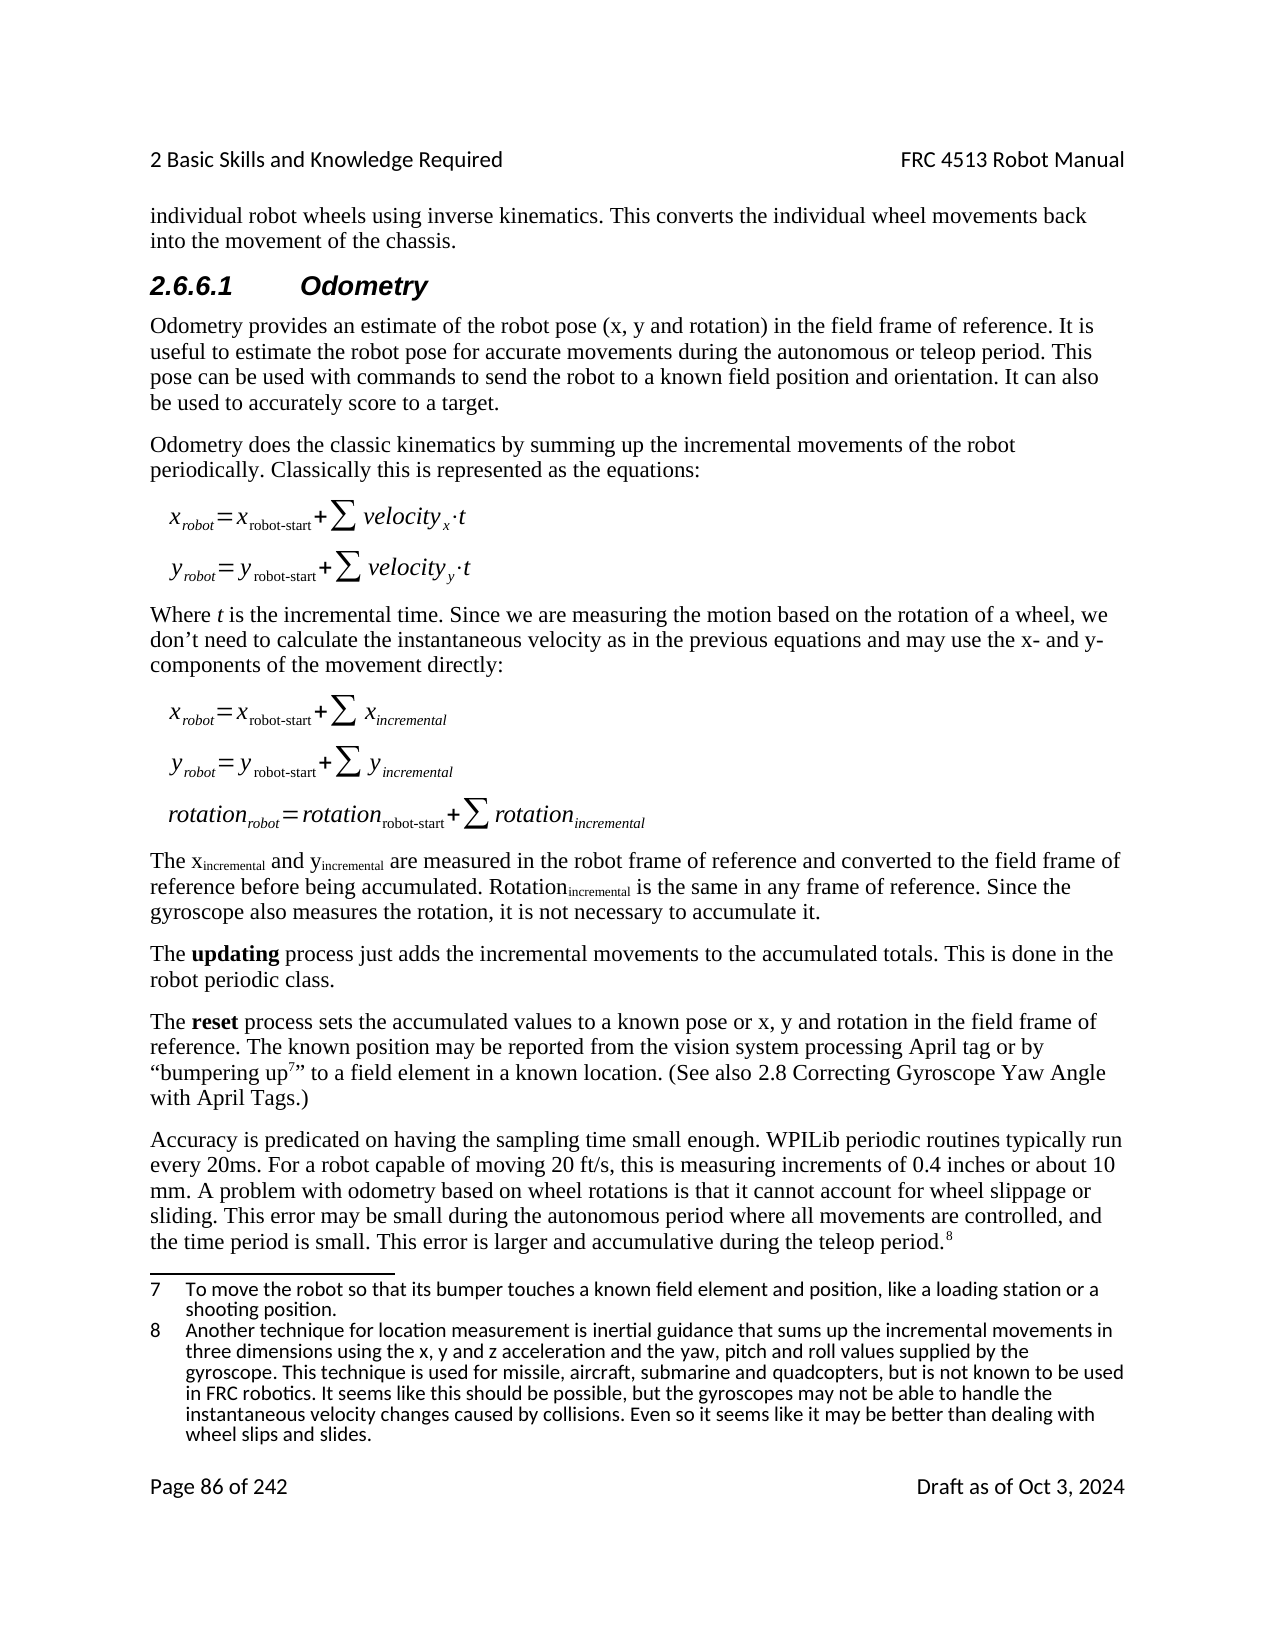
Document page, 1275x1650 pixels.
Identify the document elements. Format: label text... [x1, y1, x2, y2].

text Odometry provides an estimate of the robot pose (x, y and rotation) in the field frame of reference. It is useful to estimate the robot pose for accurate movements during the autonomous or teleop period. This pose can be used with commands to send the robot to a known field position and orientation. It can also be used to accurately score to a target. [150, 313, 1125, 415]
text The reset process sets the accumulated values to a known pose or x, y and rotation in the field frame of reference. The known position may be reported from the vision system processing April tag or by “bumpering up” to a field element in a known location. (See also 2.8 Correcting Gyroscope Yaw Angle with April Tags.) [150, 1009, 1125, 1110]
text To move the robot so that its bumper touches a known field element and position, like a loading station or a shooting position. [150, 1280, 1125, 1322]
text Where t is the incremental time. Since we are measuring the motion based on the rotation of a wheel, we don’t need to calculate the instantaneous velocity as in the previous equations and may use the x- and y- components of the movement directly: [150, 602, 1125, 678]
text individual robot wheels using inverse kinematics. This converts the individual wheel movements back into the movement of the chassis. [150, 203, 1125, 254]
text Accuracy is predicated on having the sampling time small enough. WPILib periodic routines typically run every 20ms. For a robot capable of moving 20 ft/s, this is measuring increments of 0.4 inches or about 10 mm. A problem with odometry based on wheel rotations is that it cannot account for wheel slippage or sliding. This error may be small during the autonomous period where all movements are controlled, and the time period is small. This error is larger and accumulative during the teleop period. [150, 1127, 1125, 1254]
text The xincremental and yincremental are measured in the robot frame of reference and converted to the field frame of reference before being accumulated. Rotationincremental is the same in any frame of reference. Since the gyroscope also measures the rotation, it is not necessary to accumulate it. [150, 848, 1125, 924]
subtitle Odometry [150, 270, 1125, 301]
text Odometry does the classic kinematics by summing up the incremental movements of the robot periodically. Classically this is represented as the equations: [150, 432, 1125, 482]
text Another technique for location measurement is inertial guidance that sums up the incremental movements in three dimensions using the x, y and z acceleration and the yaw, pitch and roll values supplied by the gyroscope. This technique is used for missile, aircraft, submarine and quadcopters, but is not known to be used in FRC robotics. It seems like this should be possible, but the gyroscopes may not be able to handle the instantaneous velocity changes caused by collisions. Even so it seems like it may be better than dealing with wheel slips and slides. [150, 1322, 1125, 1447]
text The updating process just adds the incremental movements to the accumulated totals. This is done in the robot periodic class. [150, 941, 1125, 992]
